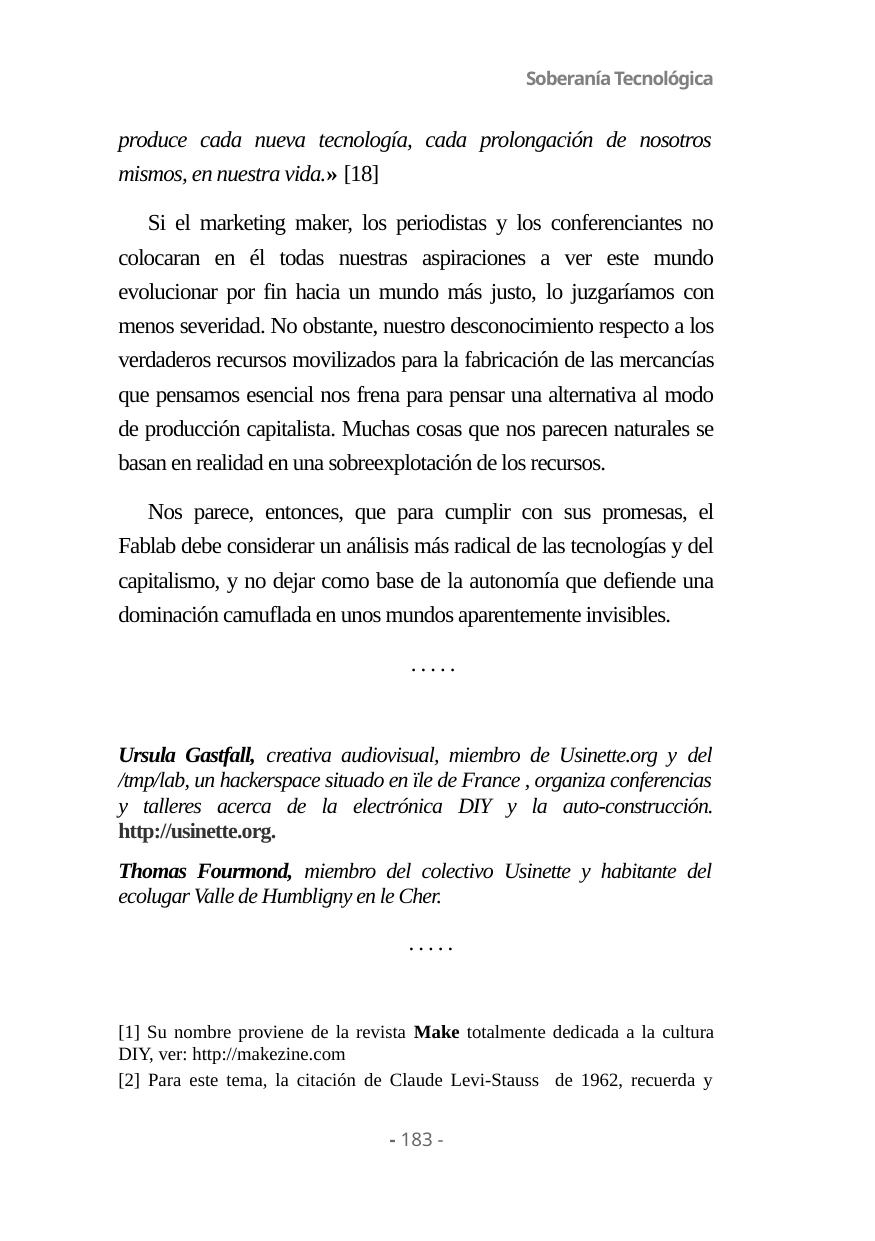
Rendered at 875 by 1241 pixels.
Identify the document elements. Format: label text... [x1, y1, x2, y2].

text Thomas Fourmond, miembro del colectivo Usinette y habitante del ecolugar Valle de Humbligny en le Cher. [118, 858, 714, 908]
text Ursula Gastfall, creativa audiovisual, miembro de Usinette.org y del /tmp/lab, un hackerspace situado en ïle de France , organiza conferencias y talleres acerca de la electrónica DIY y la auto-construcción. http://usinette.org. [118, 742, 714, 843]
text . . . . . [118, 923, 714, 957]
text [1] Su nombre proviene de la revista Make totalmente dedicada a la cultura DIY, ver: http://makezine.com [118, 1021, 714, 1064]
text Si el marketing maker, los periodistas y los conferenciantes no colocaran en él todas nuestras aspiraciones a ver este mundo evolucionar por fin hacia un mundo más justo, lo juzgaríamos con menos severidad. No obstante, nuestro desconocimiento respecto a los verdaderos recursos movilizados para la fabricación de las mercancías que pensamos esencial nos frena para pensar una alternativa al modo de producción capitalista. Muchas cosas que nos parecen naturales se basan en realidad en una sobreexplotación de los recursos. [118, 203, 714, 477]
text Nos parece, entonces, que para cumplir con sus promesas, el Fablab debe considerar un análisis más radical de las tecnologías y del capitalismo, y no dejar como base de la autonomía que defiende una dominación camuflada en unos mundos aparentemente invisibles. [118, 492, 714, 629]
text produce cada nueva tecnología, cada prolongación de nosotros mismos, en nuestra vida.» [18] [118, 120, 714, 188]
text . . . . . [118, 644, 714, 678]
text [2] Para este tema, la citación de Claude Levi-Stauss de 1962, recuerda y [118, 1069, 714, 1091]
